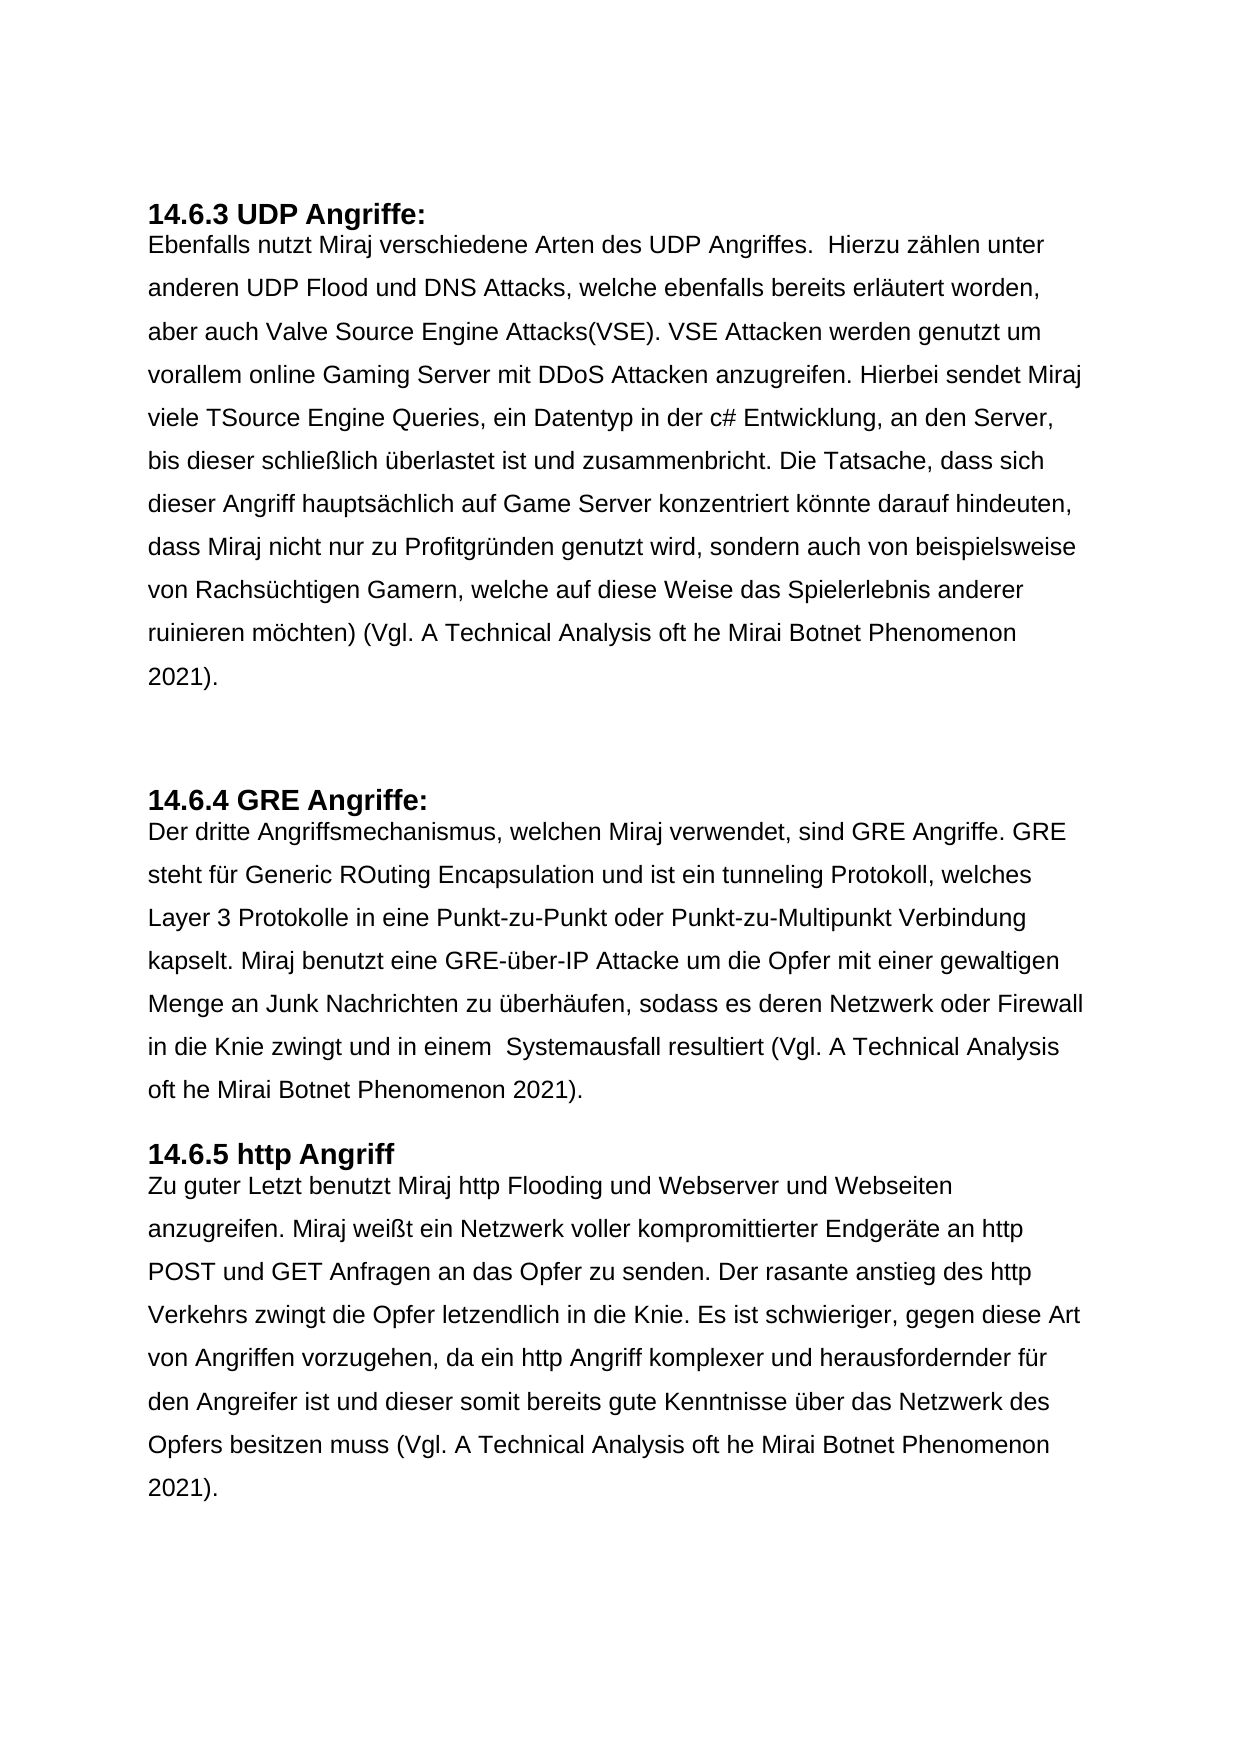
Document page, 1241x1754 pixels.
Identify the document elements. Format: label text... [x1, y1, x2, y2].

subtitle 14.6.5 http Angriff [148, 1137, 1093, 1171]
subtitle 14.6.3 UDP Angriffe: [148, 197, 1093, 230]
text Zu guter Letzt benutzt Miraj http Flooding und Webserver und Webseiten anzugreifen. Miraj weißt ein Netzwerk voller kompromittierter Endgeräte an http POST und GET Anfragen an das Opfer zu senden. Der rasante anstieg des http Verkehrs zwingt die Opfer letzendlich in die Knie. Es ist schwieriger, gegen diese Art von Angriffen vorzugehen, da ein http Angriff komplexer und herausfordernder für den Angreifer ist und dieser somit bereits gute Kenntnisse über das Netzwerk des Opfers besitzen muss (Vgl. A Technical Analysis oft he Mirai Botnet Phenomenon 2021). [148, 1171, 1093, 1502]
text Ebenfalls nutzt Miraj verschiedene Arten des UDP Angriffes. Hierzu zählen unter anderen UDP Flood und DNS Attacks, welche ebenfalls bereits erläutert worden, aber auch Valve Source Engine Attacks(VSE). VSE Attacken werden genutzt um vorallem online Gaming Server mit DDoS Attacken anzugreifen. Hierbei sendet Miraj viele TSource Engine Queries, ein Datentyp in der c# Entwicklung, an den Server, bis dieser schließlich überlastet ist und zusammenbricht. Die Tatsache, dass sich dieser Angriff hauptsächlich auf Game Server konzentriert könnte darauf hindeuten, dass Miraj nicht nur zu Profitgründen genutzt wird, sondern auch von beispielsweise von Rachsüchtigen Gamern, welche auf diese Weise das Spielerlebnis anderer ruinieren möchten) (Vgl. A Technical Analysis oft he Mirai Botnet Phenomenon 2021). [148, 230, 1093, 690]
text Der dritte Angriffsmechanismus, welchen Miraj verwendet, sind GRE Angriffe. GRE steht für Generic ROuting Encapsulation und ist ein tunneling Protokoll, welches Layer 3 Protokolle in eine Punkt-zu-Punkt oder Punkt-zu-Multipunkt Verbindung kapselt. Miraj benutzt eine GRE-über-IP Attacke um die Opfer mit einer gewaltigen Menge an Junk Nachrichten zu überhäufen, sodass es deren Netzwerk oder Firewall in die Knie zwingt und in einem Systemausfall resultiert (Vgl. A Technical Analysis oft he Mirai Botnet Phenomenon 2021). [148, 817, 1093, 1104]
subtitle 14.6.4 GRE Angriffe: [148, 783, 1093, 817]
